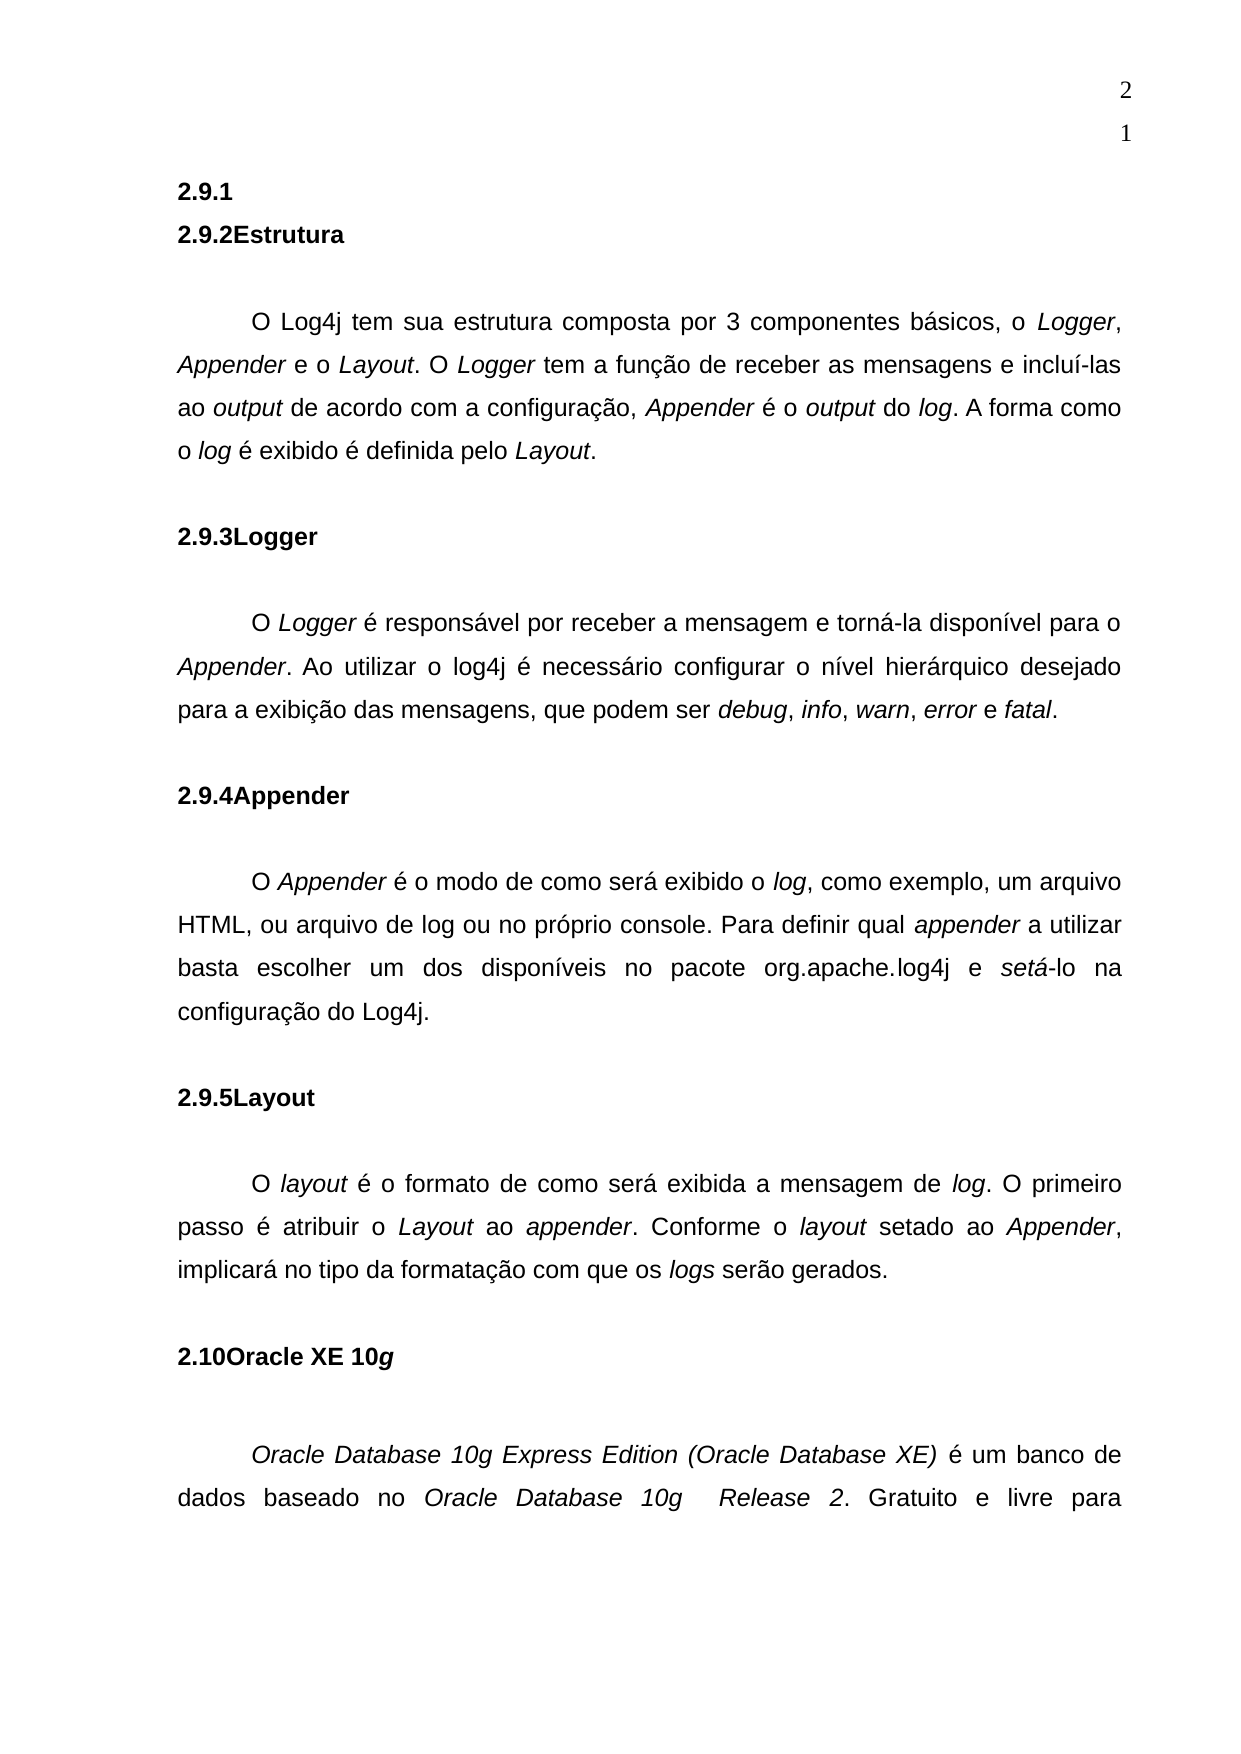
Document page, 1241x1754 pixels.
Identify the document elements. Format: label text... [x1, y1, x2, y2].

text O Appender é o modo de como será exibido o log, como exemplo, um arquivo HTML, ou arquivo de log ou no próprio console. Para definir qual appender a utilizar basta escolher um dos disponíveis no pacote org.apache.log4j e setá-lo na configuração do Log4j. [177, 867, 1122, 1025]
text O layout é o formato de como será exibida a mensagem de log. O primeiro passo é atribuir o Layout ao appender. Conforme o layout setado ao Appender, implicará no tipo da formatação com que os logs serão gerados. [177, 1169, 1122, 1284]
subtitle Estrutura [177, 220, 1122, 249]
text Oracle Database 10g Express Edition (Oracle Database XE) é um banco de dados baseado no Oracle Database 10g Release 2. Gratuito e livre para [177, 1440, 1122, 1512]
subtitle Logger [177, 522, 1122, 551]
text O Log4j tem sua estrutura composta por 3 componentes básicos, o Logger, Appender e o Layout. O Logger tem a função de receber as mensagens e incluí-las ao output de acordo com a configuração, Appender é o output do log. A forma como o log é exibido é definida pelo Layout. [177, 307, 1122, 465]
subtitle Appender [177, 781, 1122, 810]
subtitle Oracle XE 10g [177, 1342, 1122, 1370]
subtitle Layout [177, 1083, 1122, 1112]
text O Logger é responsável por receber a mensagem e torná-la disponível para o Appender. Ao utilizar o log4j é necessário configurar o nível hierárquico desejado para a exibição das mensagens, que podem ser debug, info, warn, error e fatal. [177, 608, 1122, 723]
